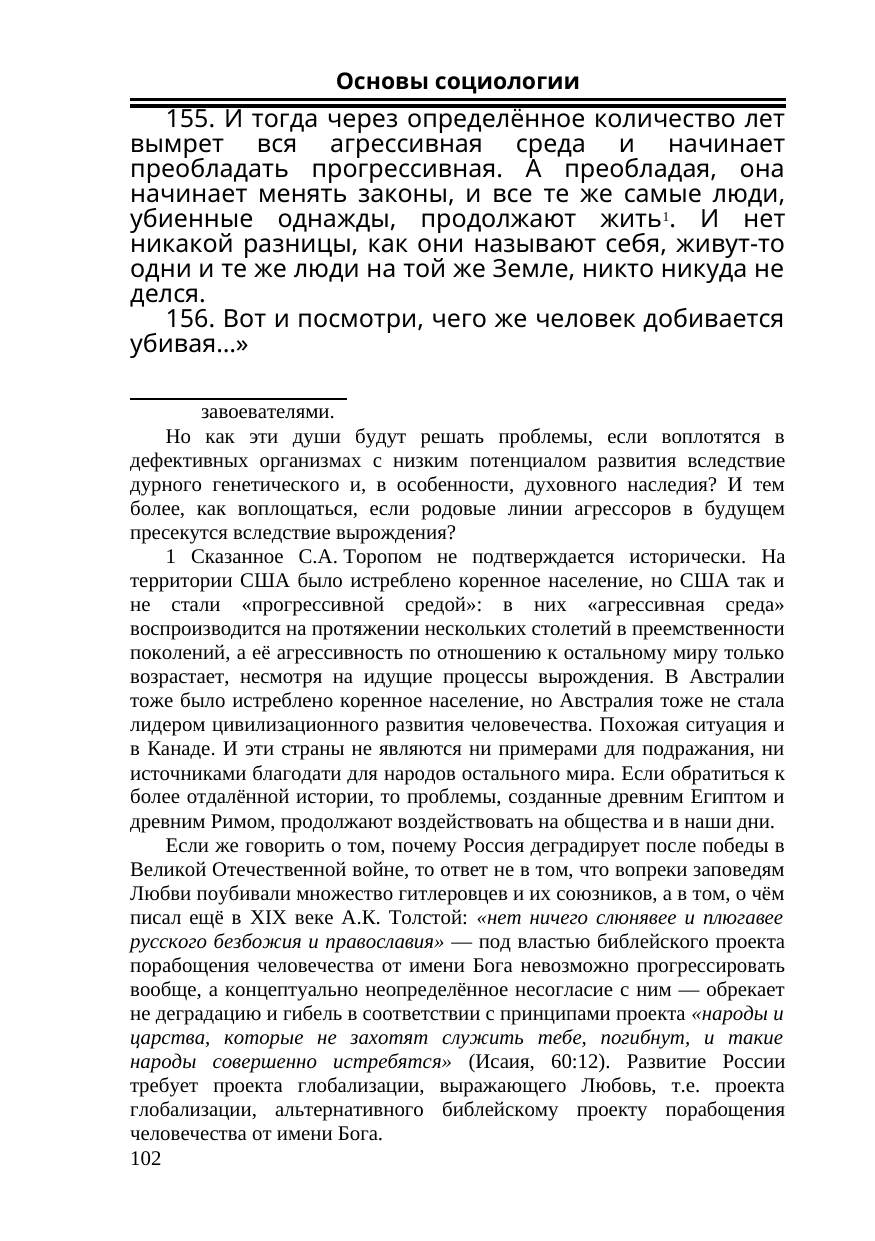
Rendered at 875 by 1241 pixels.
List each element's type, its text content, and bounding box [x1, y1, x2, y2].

text Если же говорить о том, почему Россия деградирует после победы в Великой Отечественной войне, то ответ не в том, что вопреки заповедям Любви поубивали множество гитлеровцев и их союзников, а в том, о чём писал ещё в XIX веке А.К. Толстой: «нет ничего слюнявее и плюгавее русского безбожия и православия» — под властью библейского проекта порабощения человечества от имени Бога невозможно прогрессировать вообще, а концептуально неопределённое несогласие с ним — обрекает не деградацию и гибель в соответствии с принципами проекта «народы и царства, которые не захотят служить тебе, погибнут, и такие народы совершенно истребятся» (Исаия, 60:12). Развитие России требует проекта глобализации, выражающего Любовь, т.е. проекта глобализации, альтернативного библейскому проекту порабощения человечества от имени Бога. [130, 833, 786, 1145]
text 155. И тогда через определённое количество лет вымрет вся агрессивная среда и начинает преобладать прогрессивная. А преобладая, она начинает менять законы, и все те же самые люди, убиенные однажды, продолжают жить. И нет никакой разницы, как они называют себя, живут-то одни и те же люди на той же Земле, никто никуда не делся. [130, 108, 786, 308]
text Сказанное С.А. Торопом не подтверждается исторически. На территории США было истреблено коренное население, но США так и не стали «прогрессивной средой»: в них «агрессивная среда» воспроизводится на протяжении нескольких столетий в преемственности поколений, а её агрессивность по отношению к остальному миру только возрастает, несмотря на идущие процессы вырождения. В Австралии тоже было истреблено коренное население, но Австралия тоже не стала лидером цивилизационного развития человечества. Похожая ситуация и в Канаде. И эти страны не являются ни примерами для подражания, ни источниками благодати для народов остального мира. Если обратиться к более отдалённой истории, то проблемы, созданные древним Египтом и древним Римом, продолжают воздействовать на общества и в наши дни. [130, 544, 786, 833]
text Но как эти души будут решать проблемы, если воплотятся в дефективных организмах с низким потенциалом развития вследствие дурного генетического и, в особенности, духовного наследия? И тем более, как воплощаться, если родовые линии агрессоров в будущем пресекутся вследствие вырождения? [130, 423, 786, 544]
list завоевателями. [153, 399, 786, 423]
text 156. Вот и посмотри, чего же человек добивается убивая…» [130, 308, 786, 358]
